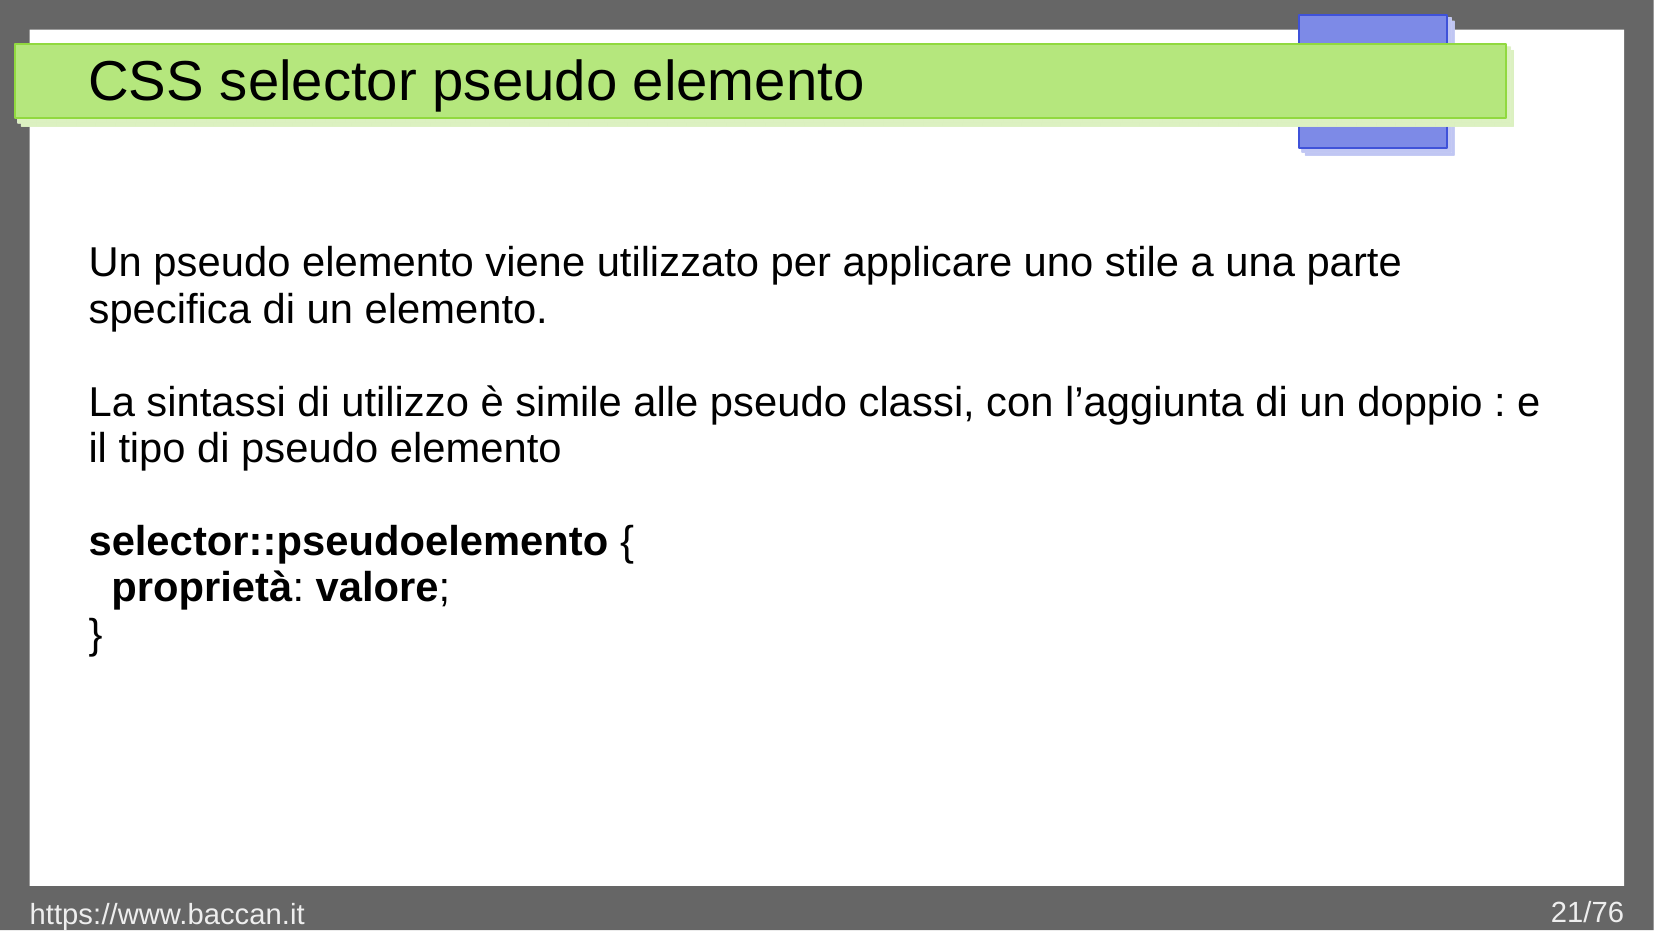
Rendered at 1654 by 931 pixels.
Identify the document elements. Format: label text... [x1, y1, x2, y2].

text_box Un pseudo elemento viene utilizzato per applicare uno stile a una parte specifica di un elemento. La sintassi di utilizzo è simile alle pseudo classi, con l’aggiunta di un doppio : e il tipo di pseudo elemento selector::pseudoelemento { proprietà: valore; } [88, 169, 1565, 820]
title CSS selector pseudo elemento [88, 44, 1506, 119]
